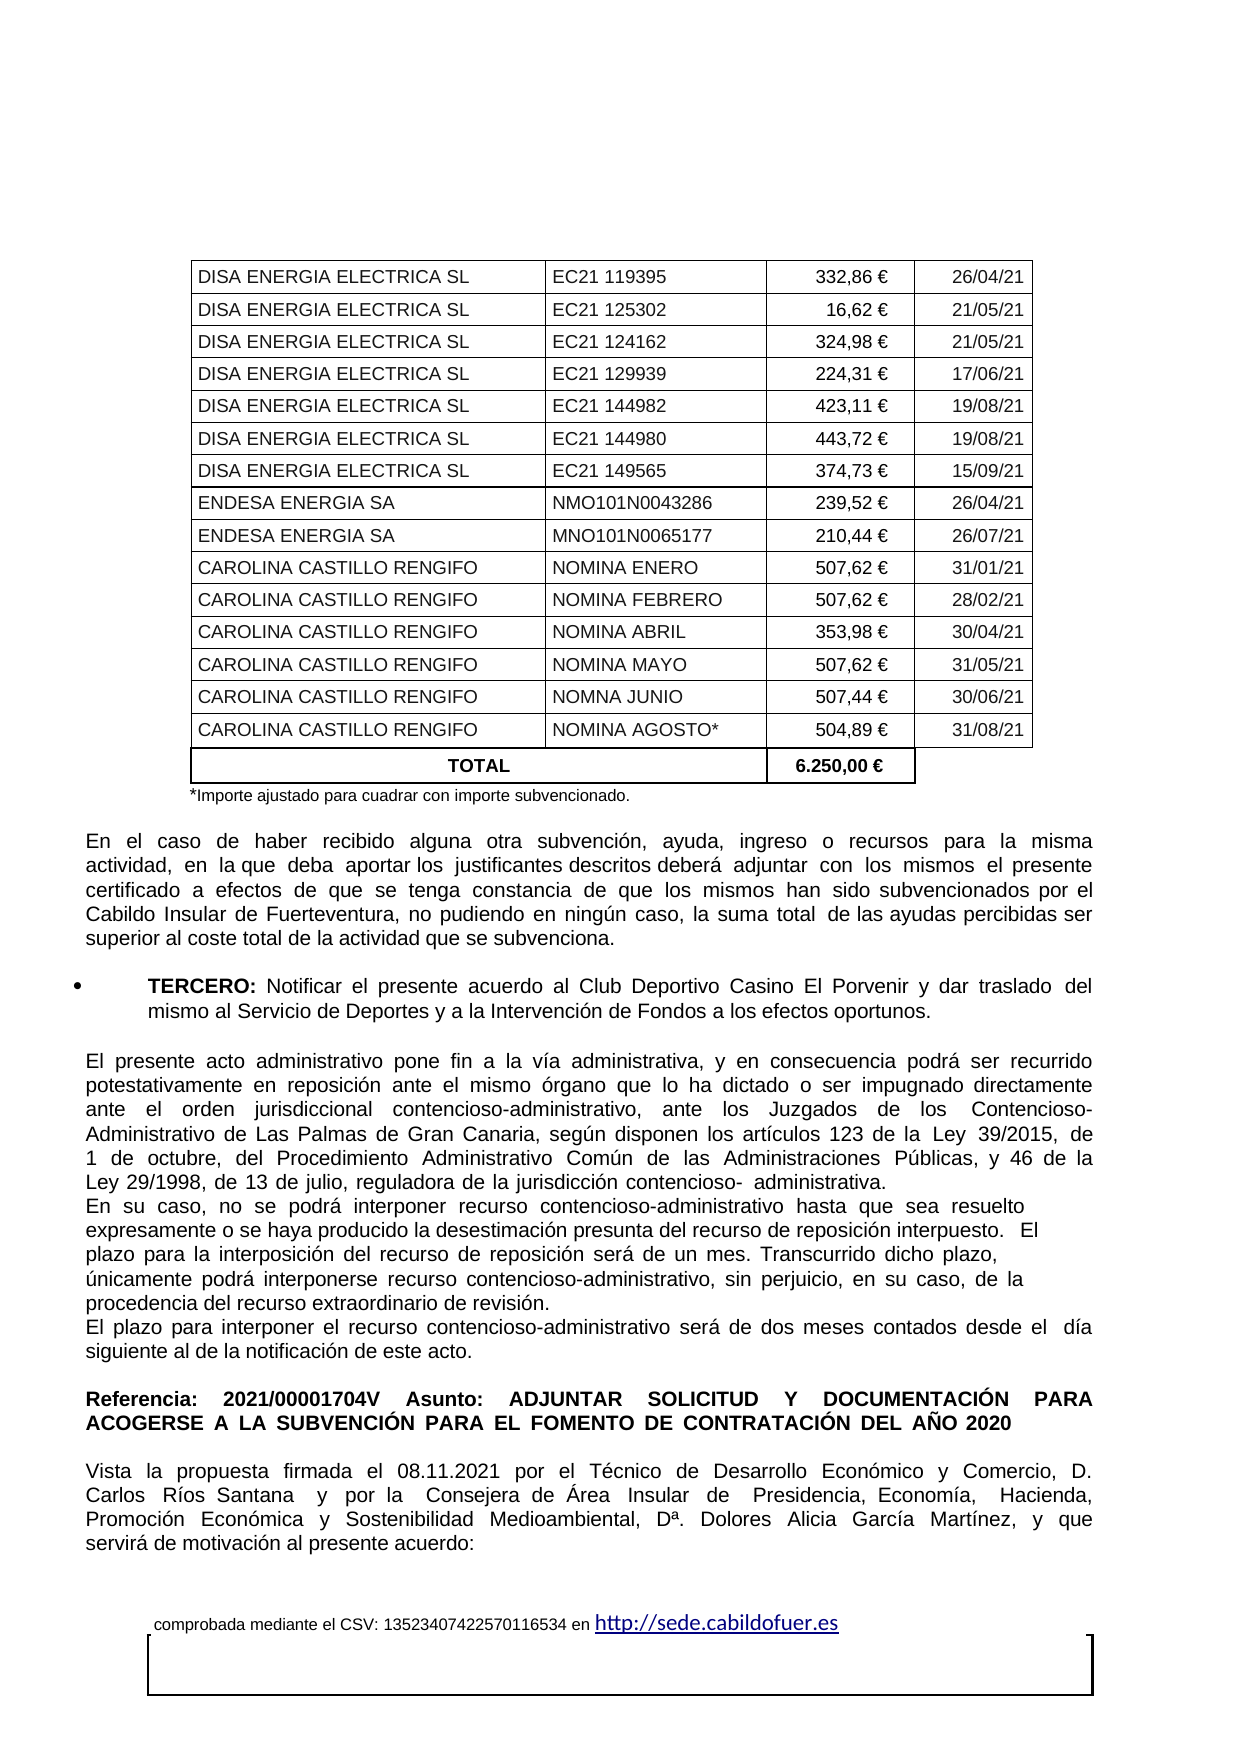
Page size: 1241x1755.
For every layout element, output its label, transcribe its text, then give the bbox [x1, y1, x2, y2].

table_cell 507,62 € [767, 552, 914, 583]
table_cell EC21 149565 [546, 455, 766, 486]
subtitle Referencia: 2021/00001704V Asunto: ADJUNTAR SOLICITUD Y DOCUMENTACIÓN PARA ACOGERSE A LA SUBVENCIÓN PARA EL FOMENTO DE CONTRATACIÓN DEL AÑO 2020 [85, 1386, 1093, 1435]
table_cell EC21 144980 [546, 423, 766, 454]
table_cell NMO101N0043286 [546, 488, 766, 519]
table_cell EC21 129939 [546, 358, 766, 389]
text En el caso de haber recibido alguna otra subvención, ayuda, ingreso o recursos para la misma actividad, en la que deba aportar los justificantes descritos deberá adjuntar con los mismos el presente certificado a efectos de que se tenga constancia de que los mismos han sido subvencionados por el Cabildo Insular de Fuerteventura, no pudiendo en ningún caso, la suma total de las ayudas percibidas ser superior al coste total de la actividad que se subvenciona. [85, 829, 1093, 950]
table_cell DISA ENERGIA ELECTRICA SL [192, 455, 545, 486]
table_cell EC21 124162 [546, 326, 766, 357]
table_cell [916, 748, 1033, 782]
table_cell DISA ENERGIA ELECTRICA SL [192, 326, 545, 357]
text En su caso, no se podrá interponer recurso contencioso-administrativo hasta que sea resuelto expresamente o se haya producido la desestimación presunta del recurso de reposición interpuesto. El plazo para la interposición del recurso de reposición será de un mes. Transcurrido dicho plazo, únicamente podrá interponerse recurso contencioso-administrativo, sin perjuicio, en su caso, de la procedencia del recurso extraordinario de revisión. [85, 1194, 1088, 1314]
table_cell DISA ENERGIA ELECTRICA SL [192, 391, 545, 422]
table_cell 21/05/21 [915, 326, 1032, 357]
table_cell EC21 125302 [546, 294, 766, 325]
table_cell NOMINA FEBRERO [546, 584, 766, 616]
text Vista la propuesta firmada el 08.11.2021 por el Técnico de Desarrollo Económico y Comercio, D. Carlos Ríos Santana y por la Consejera de Área Insular de Presidencia, Economía, Hacienda, Promoción Económica y Sostenibilidad Medioambiental, Dª. Dolores Alicia García Martínez, y que servirá de motivación al presente acuerdo: [85, 1459, 1093, 1555]
table_cell 21/05/21 [915, 294, 1032, 325]
table_cell ENDESA ENERGIA SA [192, 520, 545, 551]
table_cell 6.250,00 € [768, 749, 914, 782]
table_header DISA ENERGIA ELECTRICA SL [192, 261, 545, 293]
table_cell CAROLINA CASTILLO RENGIFO [192, 617, 545, 648]
table_cell 19/08/21 [915, 391, 1032, 422]
table_header 332,86 € [767, 261, 914, 293]
table_cell 507,44 € [767, 681, 914, 712]
table_cell CAROLINA CASTILLO RENGIFO [192, 584, 545, 616]
text El presente acto administrativo pone fin a la vía administrativa, y en consecuencia podrá ser recurrido potestativamente en reposición ante el mismo órgano que lo ha dictado o ser impugnado directamente ante el orden jurisdiccional contencioso-administrativo, ante los Juzgados de los Contencioso-Administrativo de Las Palmas de Gran Canaria, según disponen los artículos 123 de la Ley 39/2015, de 1 de octubre, del Procedimiento Administrativo Común de las Administraciones Públicas, y 46 de la Ley 29/1998, de 13 de julio, reguladora de la jurisdicción contencioso- administrativa. [85, 1049, 1093, 1194]
table_header 26/04/21 [915, 261, 1032, 293]
table_cell 374,73 € [767, 455, 914, 486]
table_cell CAROLINA CASTILLO RENGIFO [192, 552, 545, 583]
table_cell DISA ENERGIA ELECTRICA SL [192, 294, 545, 325]
table_cell MNO101N0065177 [546, 520, 766, 551]
table_cell 423,11 € [767, 391, 914, 422]
table_cell 210,44 € [767, 520, 914, 551]
table_cell 504,89 € [767, 714, 914, 747]
table_cell NOMINA ENERO [546, 552, 766, 583]
table_cell DISA ENERGIA ELECTRICA SL [192, 423, 545, 454]
table_cell 15/09/21 [915, 455, 1032, 486]
table_cell CAROLINA CASTILLO RENGIFO [192, 681, 545, 712]
table_cell DISA ENERGIA ELECTRICA SL [192, 358, 545, 389]
table_header EC21 119395 [546, 261, 766, 293]
text *Importe ajustado para cuadrar con importe subvencionado. [189, 784, 1107, 805]
table_cell NOMINA ABRIL [546, 617, 766, 648]
table_cell 17/06/21 [915, 358, 1032, 389]
table_cell CAROLINA CASTILLO RENGIFO [192, 714, 545, 747]
text El plazo para interponer el recurso contencioso-administrativo será de dos meses contados desde el día siguiente al de la notificación de este acto. [85, 1314, 1093, 1363]
table_cell 443,72 € [767, 423, 914, 454]
table_cell 507,62 € [767, 649, 914, 680]
table_cell 239,52 € [767, 488, 914, 519]
table_cell 26/07/21 [915, 520, 1032, 551]
list TERCERO: Notificar el presente acuerdo al Club Deportivo Casino El Porvenir y dar traslado del mismo al Servicio de Deportes y a la Intervención de Fondos a los efectos oportunos. [85, 974, 1093, 1023]
table_cell 31/08/21 [915, 714, 1032, 747]
table_cell 31/05/21 [915, 649, 1032, 680]
table_cell CAROLINA CASTILLO RENGIFO [192, 649, 545, 680]
table_cell NOMINA MAYO [546, 649, 766, 680]
table_cell 224,31 € [767, 358, 914, 389]
table_cell 30/04/21 [915, 617, 1032, 648]
table_cell TOTAL [192, 749, 766, 782]
table_cell 19/08/21 [915, 423, 1032, 454]
table_cell 26/04/21 [915, 488, 1032, 519]
table_cell NOMNA JUNIO [546, 681, 766, 712]
table_cell 31/01/21 [915, 552, 1032, 583]
table_cell 30/06/21 [915, 681, 1032, 712]
table_cell 28/02/21 [915, 584, 1032, 616]
table_cell EC21 144982 [546, 391, 766, 422]
table_cell 16,62 € [767, 294, 914, 325]
table_cell ENDESA ENERGIA SA [192, 488, 545, 519]
table_cell 507,62 € [767, 584, 914, 616]
table_cell 324,98 € [767, 326, 914, 357]
table_cell NOMINA AGOSTO* [546, 714, 766, 747]
table_cell 353,98 € [767, 617, 914, 648]
